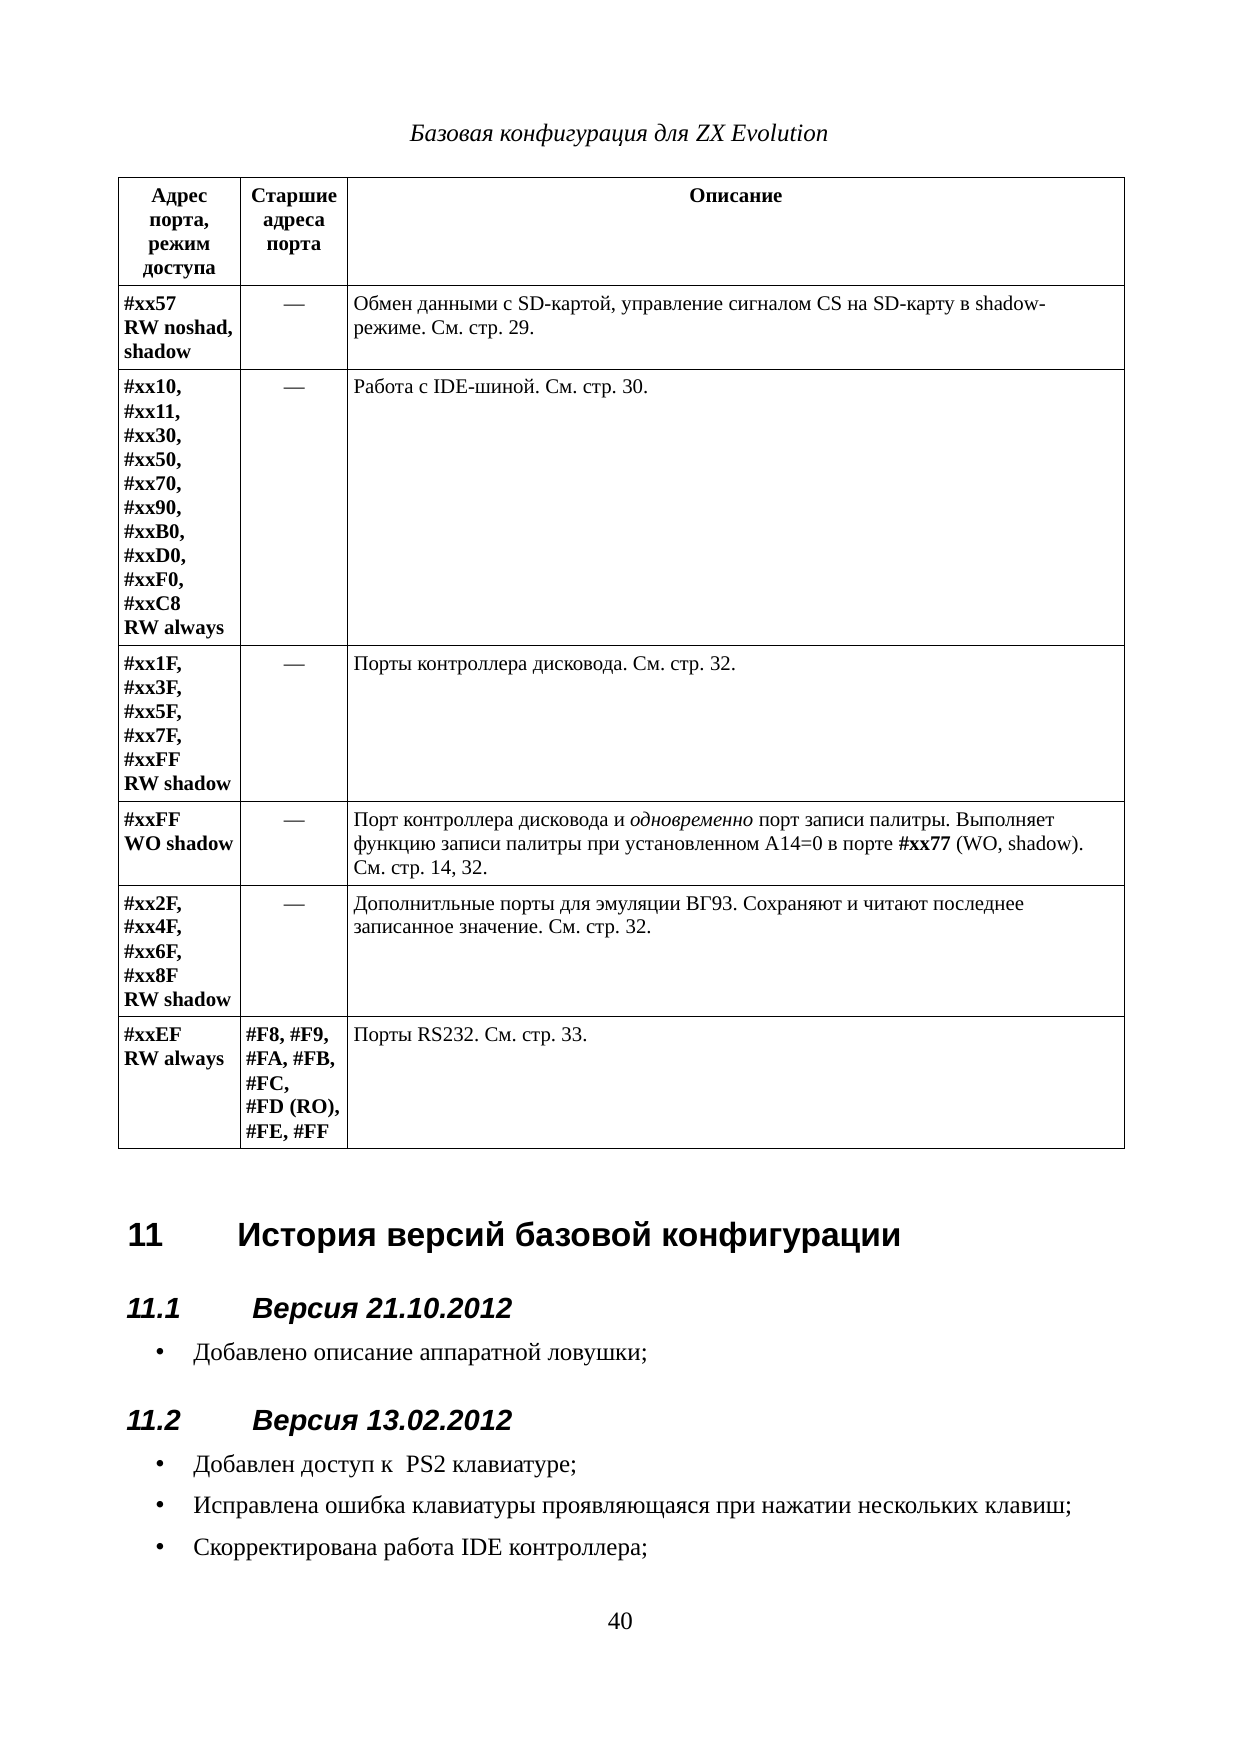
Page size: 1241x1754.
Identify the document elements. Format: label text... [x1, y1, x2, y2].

table_cell Дополнитльные порты для эмуляции ВГ93. Сохраняют и читают последнее записанное значение. См. стр. 32. [348, 886, 1124, 1016]
table_header Описание [348, 178, 1124, 285]
table_cell #xxFF WO shadow [119, 802, 240, 884]
table_cell #xxEF RW always [119, 1017, 240, 1148]
table_header Адрес порта, режим доступа [119, 178, 240, 285]
table_cell ― [241, 886, 347, 1016]
table_cell ― [241, 646, 347, 801]
table_cell ― [241, 802, 347, 884]
table_cell #xx57 RW noshad, shadow [119, 286, 240, 369]
table_cell #F8, #F9, #FA, #FB, #FC, #FD (RO), #FE, #FF [241, 1017, 347, 1148]
list Добавлен доступ к PS2 клавиатуре; [156, 1449, 1122, 1478]
table_header Старшие адреса порта [241, 178, 347, 285]
subtitle Версия 21.10.2012 [118, 1291, 1122, 1324]
list Исправлена ошибка клавиатуры проявляющаяся при нажатии нескольких клавиш; [156, 1490, 1122, 1519]
table_cell ― [241, 286, 347, 369]
table_cell Порт контроллера дисковода и одновременно порт записи палитры. Выполняет функцию записи палитры при установленном A14=0 в порте #xx77 (WO, shadow). См. стр. 14, 32. [348, 802, 1124, 884]
list Добавлено описание аппаратной ловушки; [156, 1337, 1122, 1366]
subtitle История версий базовой конфигурации [118, 1215, 1122, 1253]
table_cell ― [241, 370, 347, 645]
table_cell #xx1F, #xx3F, #xx5F, #xx7F, #xxFF RW shadow [119, 646, 240, 801]
table_cell #xx2F, #xx4F, #xx6F, #xx8F RW shadow [119, 886, 240, 1016]
table_cell Работа с IDE-шиной. См. стр. 30. [348, 370, 1124, 645]
table_cell Порты контроллера дисковода. См. стр. 32. [348, 646, 1124, 801]
table_cell Порты RS232. См. стр. 33. [348, 1017, 1124, 1148]
table_cell #xx10, #xx11, #xx30, #xx50, #xx70, #xx90, #xxB0, #xxD0, #xxF0, #xxC8 RW always [119, 370, 240, 645]
subtitle Версия 13.02.2012 [118, 1403, 1122, 1437]
table_cell Обмен данными с SD-картой, управление сигналом CS на SD-карту в shadow-режиме. См. стр. 29. [348, 286, 1124, 369]
list Скорректирована работа IDE контроллера; [156, 1532, 1122, 1560]
